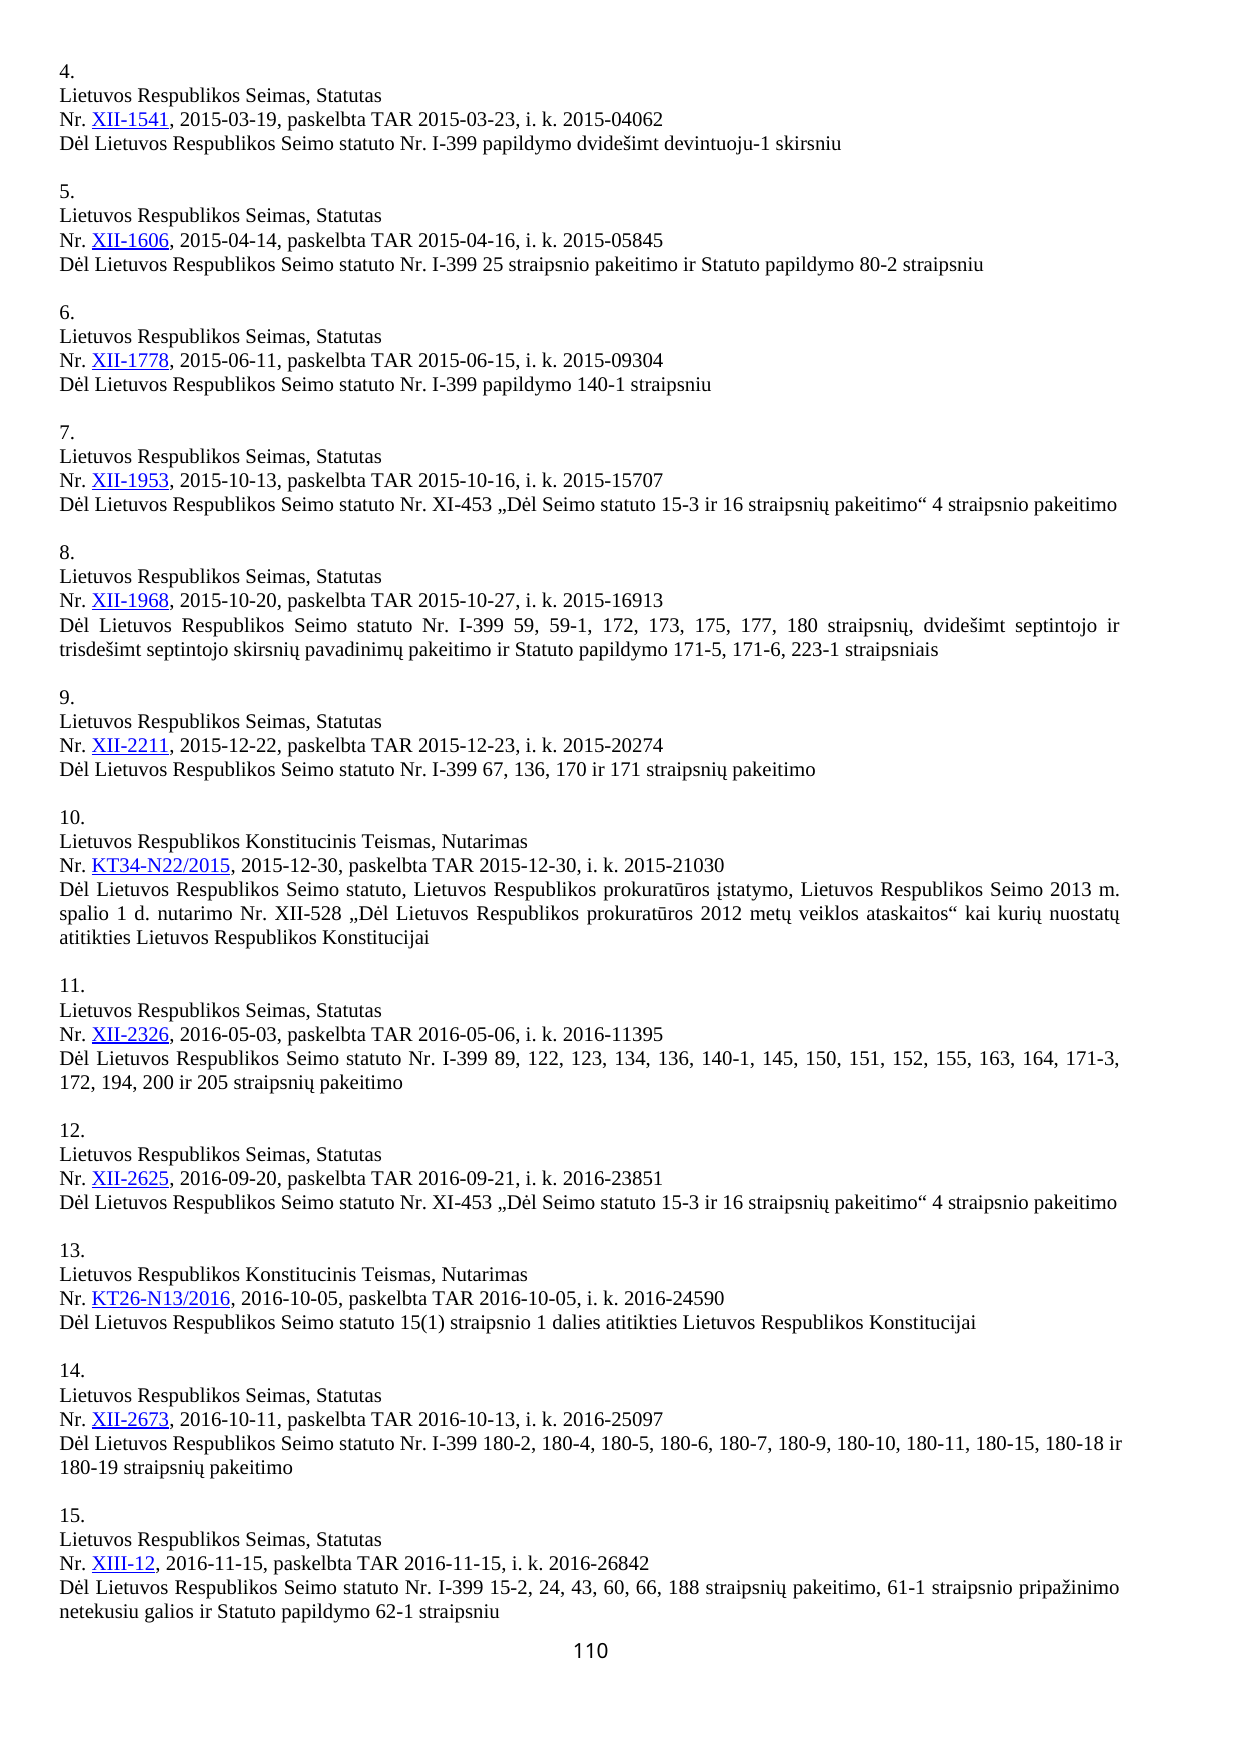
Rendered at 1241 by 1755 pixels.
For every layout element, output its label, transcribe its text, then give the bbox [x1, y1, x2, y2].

text 14. [59, 1358, 1122, 1382]
text Lietuvos Respublikos Seimas, Statutas [59, 997, 1122, 1022]
text Lietuvos Respublikos Konstitucinis Teismas, Nutarimas [59, 829, 1122, 853]
text Lietuvos Respublikos Konstitucinis Teismas, Nutarimas [59, 1262, 1122, 1286]
text Lietuvos Respublikos Seimas, Statutas [59, 444, 1122, 468]
text Dėl Lietuvos Respublikos Seimo statuto Nr. XI-453 „Dėl Seimo statuto 15-3 ir 16 straipsnių pakeitimo“ 4 straipsnio pakeitimo [59, 1190, 1122, 1214]
text Nr. XII-1541, 2015-03-19, paskelbta TAR 2015-03-23, i. k. 2015-04062 [59, 107, 1122, 131]
text 7. [59, 420, 1122, 444]
text 6. [59, 300, 1122, 324]
text Nr. KT34-N22/2015, 2015-12-30, paskelbta TAR 2015-12-30, i. k. 2015-21030 [59, 853, 1122, 877]
text Dėl Lietuvos Respublikos Seimo statuto Nr. I-399 15-2, 24, 43, 60, 66, 188 straipsnių pakeitimo, 61-1 straipsnio pripažinimo netekusiu galios ir Statuto papildymo 62-1 straipsniu [59, 1575, 1122, 1623]
text Nr. XII-1606, 2015-04-14, paskelbta TAR 2015-04-16, i. k. 2015-05845 [59, 227, 1122, 252]
text Lietuvos Respublikos Seimas, Statutas [59, 1382, 1122, 1407]
text Dėl Lietuvos Respublikos Seimo statuto Nr. I-399 papildymo dvidešimt devintuoju-1 skirsniu [59, 131, 1122, 155]
text Nr. XII-2673, 2016-10-11, paskelbta TAR 2016-10-13, i. k. 2016-25097 [59, 1407, 1122, 1431]
text Dėl Lietuvos Respublikos Seimo statuto Nr. I-399 180-2, 180-4, 180-5, 180-6, 180-7, 180-9, 180-10, 180-11, 180-15, 180-18 ir 180-19 straipsnių pakeitimo [59, 1431, 1122, 1479]
text 9. [59, 685, 1122, 709]
text Lietuvos Respublikos Seimas, Statutas [59, 1142, 1122, 1166]
text 15. [59, 1503, 1122, 1527]
text Lietuvos Respublikos Seimas, Statutas [59, 564, 1122, 588]
text Nr. XII-2326, 2016-05-03, paskelbta TAR 2016-05-06, i. k. 2016-11395 [59, 1022, 1122, 1046]
text 4. [59, 59, 1122, 83]
text Nr. XIII-12, 2016-11-15, paskelbta TAR 2016-11-15, i. k. 2016-26842 [59, 1551, 1122, 1575]
text Nr. XII-1968, 2015-10-20, paskelbta TAR 2015-10-27, i. k. 2015-16913 [59, 588, 1122, 612]
text Dėl Lietuvos Respublikos Seimo statuto Nr. I-399 89, 122, 123, 134, 136, 140-1, 145, 150, 151, 152, 155, 163, 164, 171-3, 172, 194, 200 ir 205 straipsnių pakeitimo [59, 1046, 1122, 1094]
text 8. [59, 540, 1122, 564]
text 5. [59, 179, 1122, 203]
text Lietuvos Respublikos Seimas, Statutas [59, 709, 1122, 733]
text Lietuvos Respublikos Seimas, Statutas [59, 203, 1122, 227]
text 13. [59, 1238, 1122, 1262]
text 12. [59, 1118, 1122, 1142]
text 11. [59, 973, 1122, 997]
text Dėl Lietuvos Respublikos Seimo statuto Nr. I-399 59, 59-1, 172, 173, 175, 177, 180 straipsnių, dvidešimt septintojo ir trisdešimt septintojo skirsnių pavadinimų pakeitimo ir Statuto papildymo 171-5, 171-6, 223-1 straipsniais [59, 612, 1122, 661]
text Lietuvos Respublikos Seimas, Statutas [59, 1527, 1122, 1551]
text Nr. KT26-N13/2016, 2016-10-05, paskelbta TAR 2016-10-05, i. k. 2016-24590 [59, 1286, 1122, 1310]
text Dėl Lietuvos Respublikos Seimo statuto Nr. I-399 papildymo 140-1 straipsniu [59, 372, 1122, 396]
text Dėl Lietuvos Respublikos Seimo statuto Nr. XI-453 „Dėl Seimo statuto 15-3 ir 16 straipsnių pakeitimo“ 4 straipsnio pakeitimo [59, 492, 1122, 516]
text Dėl Lietuvos Respublikos Seimo statuto Nr. I-399 25 straipsnio pakeitimo ir Statuto papildymo 80-2 straipsniu [59, 252, 1122, 276]
text Nr. XII-2211, 2015-12-22, paskelbta TAR 2015-12-23, i. k. 2015-20274 [59, 733, 1122, 757]
text Lietuvos Respublikos Seimas, Statutas [59, 324, 1122, 348]
text 10. [59, 805, 1122, 829]
text Dėl Lietuvos Respublikos Seimo statuto Nr. I-399 67, 136, 170 ir 171 straipsnių pakeitimo [59, 757, 1122, 781]
text Nr. XII-1953, 2015-10-13, paskelbta TAR 2015-10-16, i. k. 2015-15707 [59, 468, 1122, 492]
text Dėl Lietuvos Respublikos Seimo statuto 15(1) straipsnio 1 dalies atitikties Lietuvos Respublikos Konstitucijai [59, 1310, 1122, 1334]
text Nr. XII-1778, 2015-06-11, paskelbta TAR 2015-06-15, i. k. 2015-09304 [59, 348, 1122, 372]
text Lietuvos Respublikos Seimas, Statutas [59, 83, 1122, 107]
text Nr. XII-2625, 2016-09-20, paskelbta TAR 2016-09-21, i. k. 2016-23851 [59, 1166, 1122, 1190]
text Dėl Lietuvos Respublikos Seimo statuto, Lietuvos Respublikos prokuratūros įstatymo, Lietuvos Respublikos Seimo 2013 m. spalio 1 d. nutarimo Nr. XII-528 „Dėl Lietuvos Respublikos prokuratūros 2012 metų veiklos ataskaitos“ kai kurių nuostatų atitikties Lietuvos Respublikos Konstitucijai [59, 877, 1122, 949]
